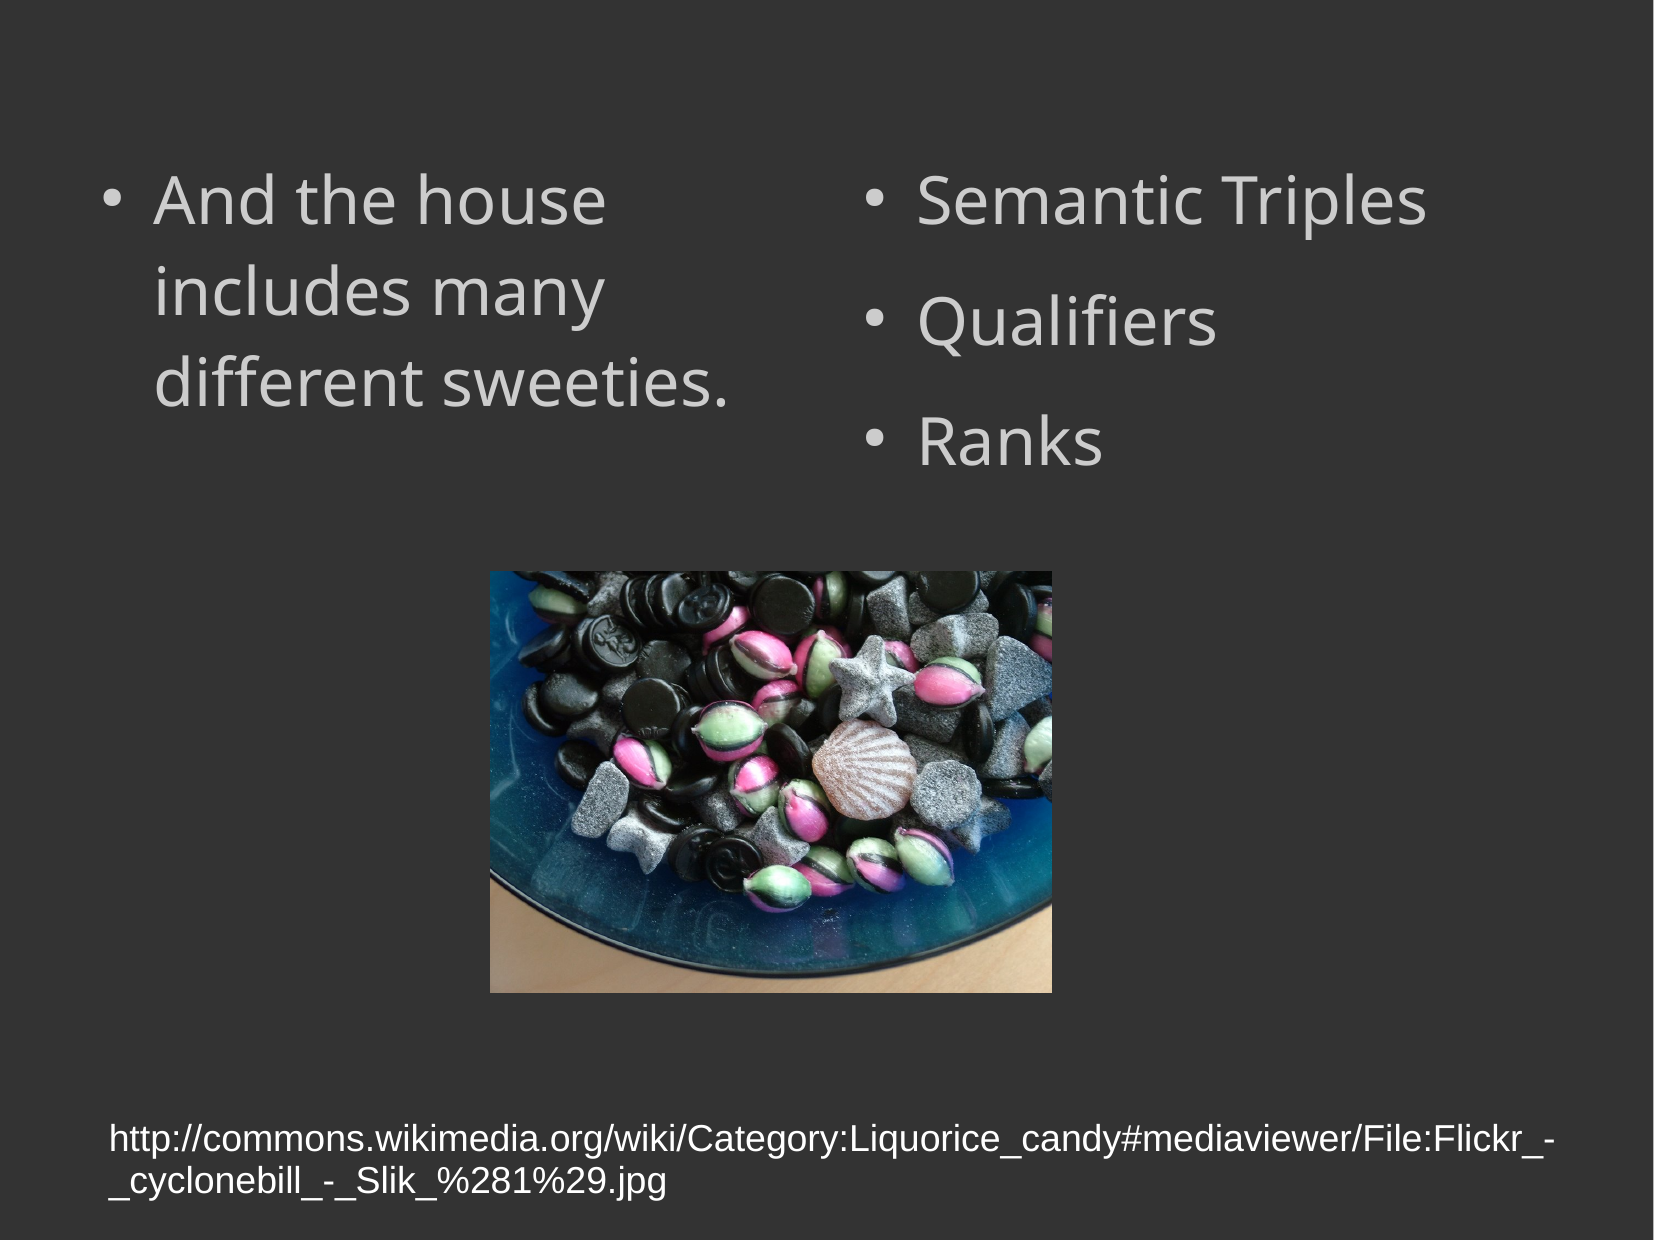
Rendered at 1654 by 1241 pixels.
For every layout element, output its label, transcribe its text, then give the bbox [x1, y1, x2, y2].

list Semantic Triples Qualifiers Ranks [845, 153, 1572, 1010]
text_box http://commons.wikimedia.org/wiki/Category:Liquorice_candy#mediaviewer/File:Flickr_-_cyclonebill_-_Slik_%281%29.jpg [93, 1110, 1571, 1210]
picture [490, 571, 1052, 993]
list And the house includes many different sweeties. [82, 153, 809, 1010]
